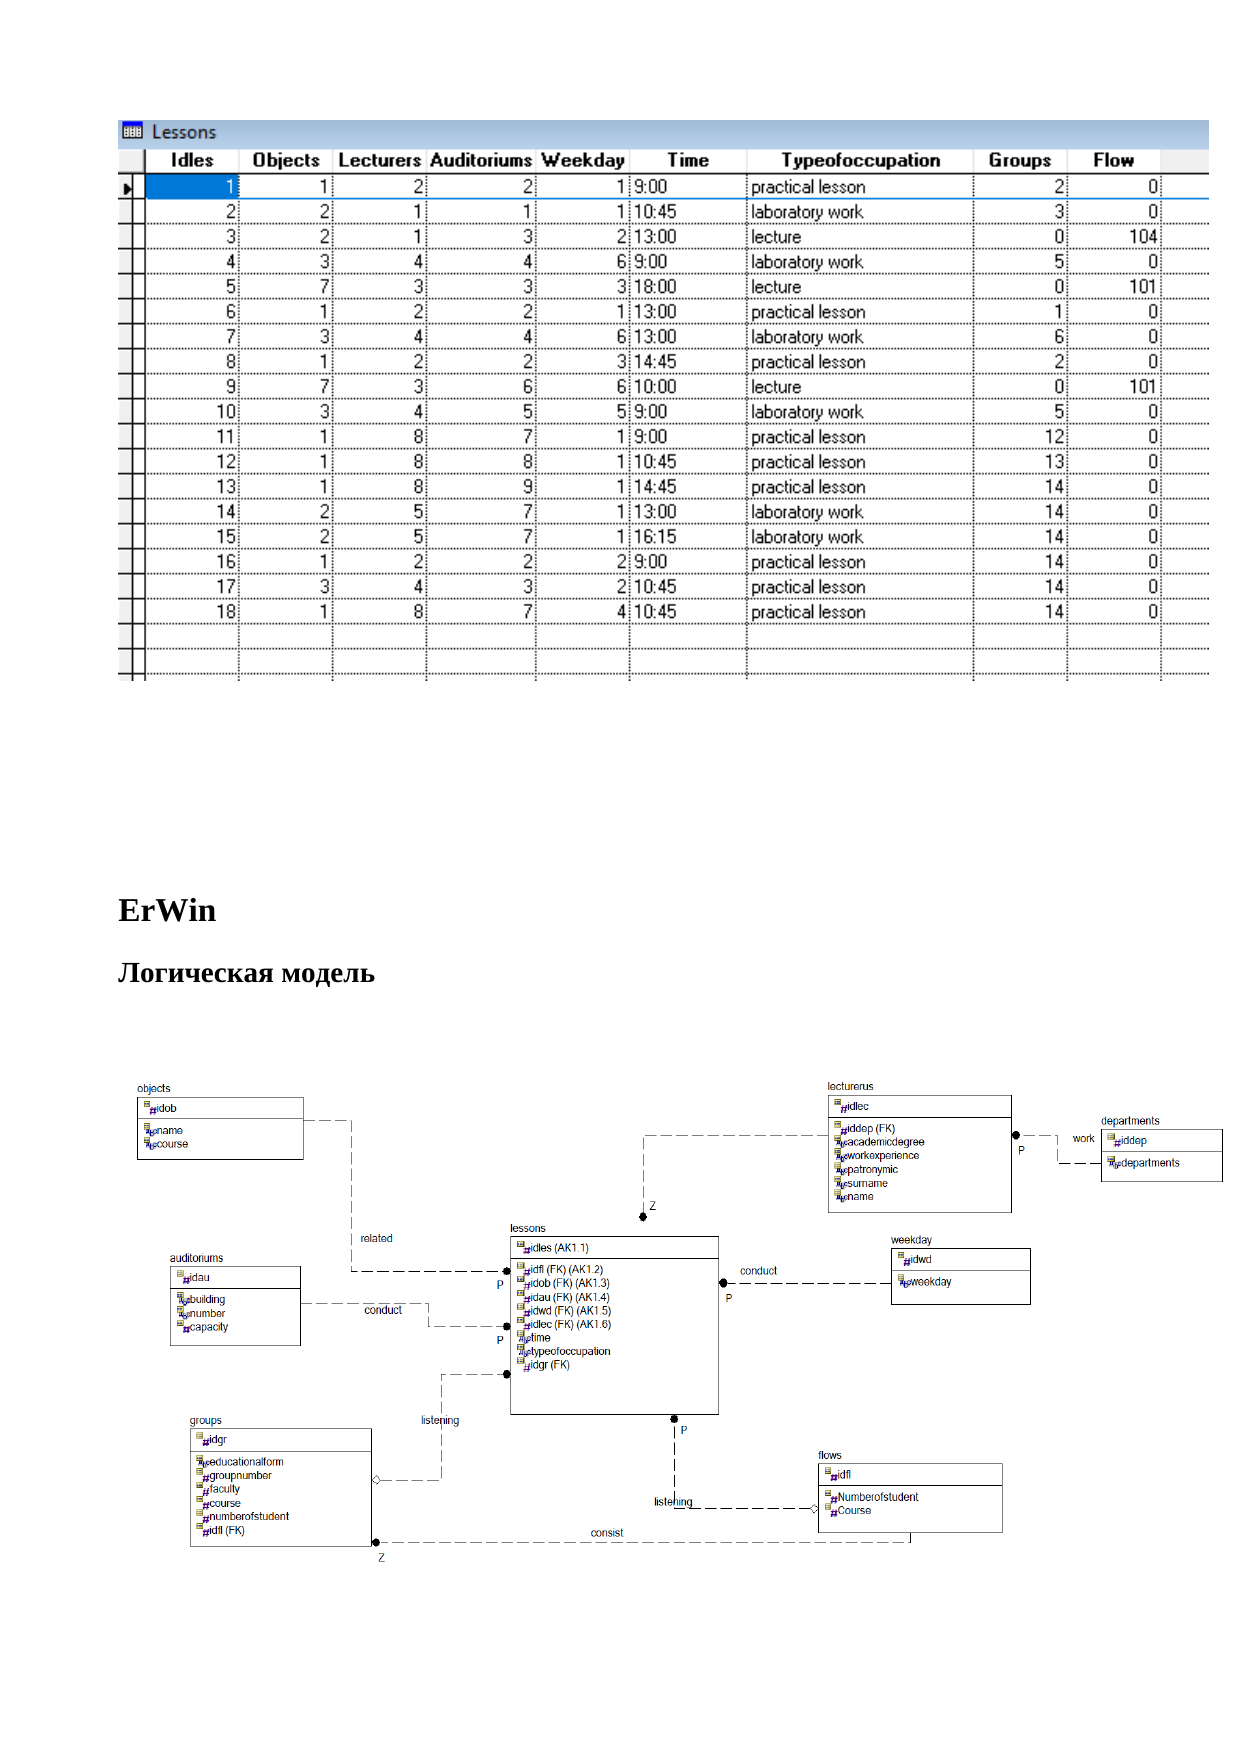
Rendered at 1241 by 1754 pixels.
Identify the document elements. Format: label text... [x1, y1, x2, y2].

picture [118, 1073, 1235, 1576]
picture [118, 120, 1209, 681]
text ErWin [118, 890, 1122, 928]
text Логическая модель [118, 955, 1122, 988]
